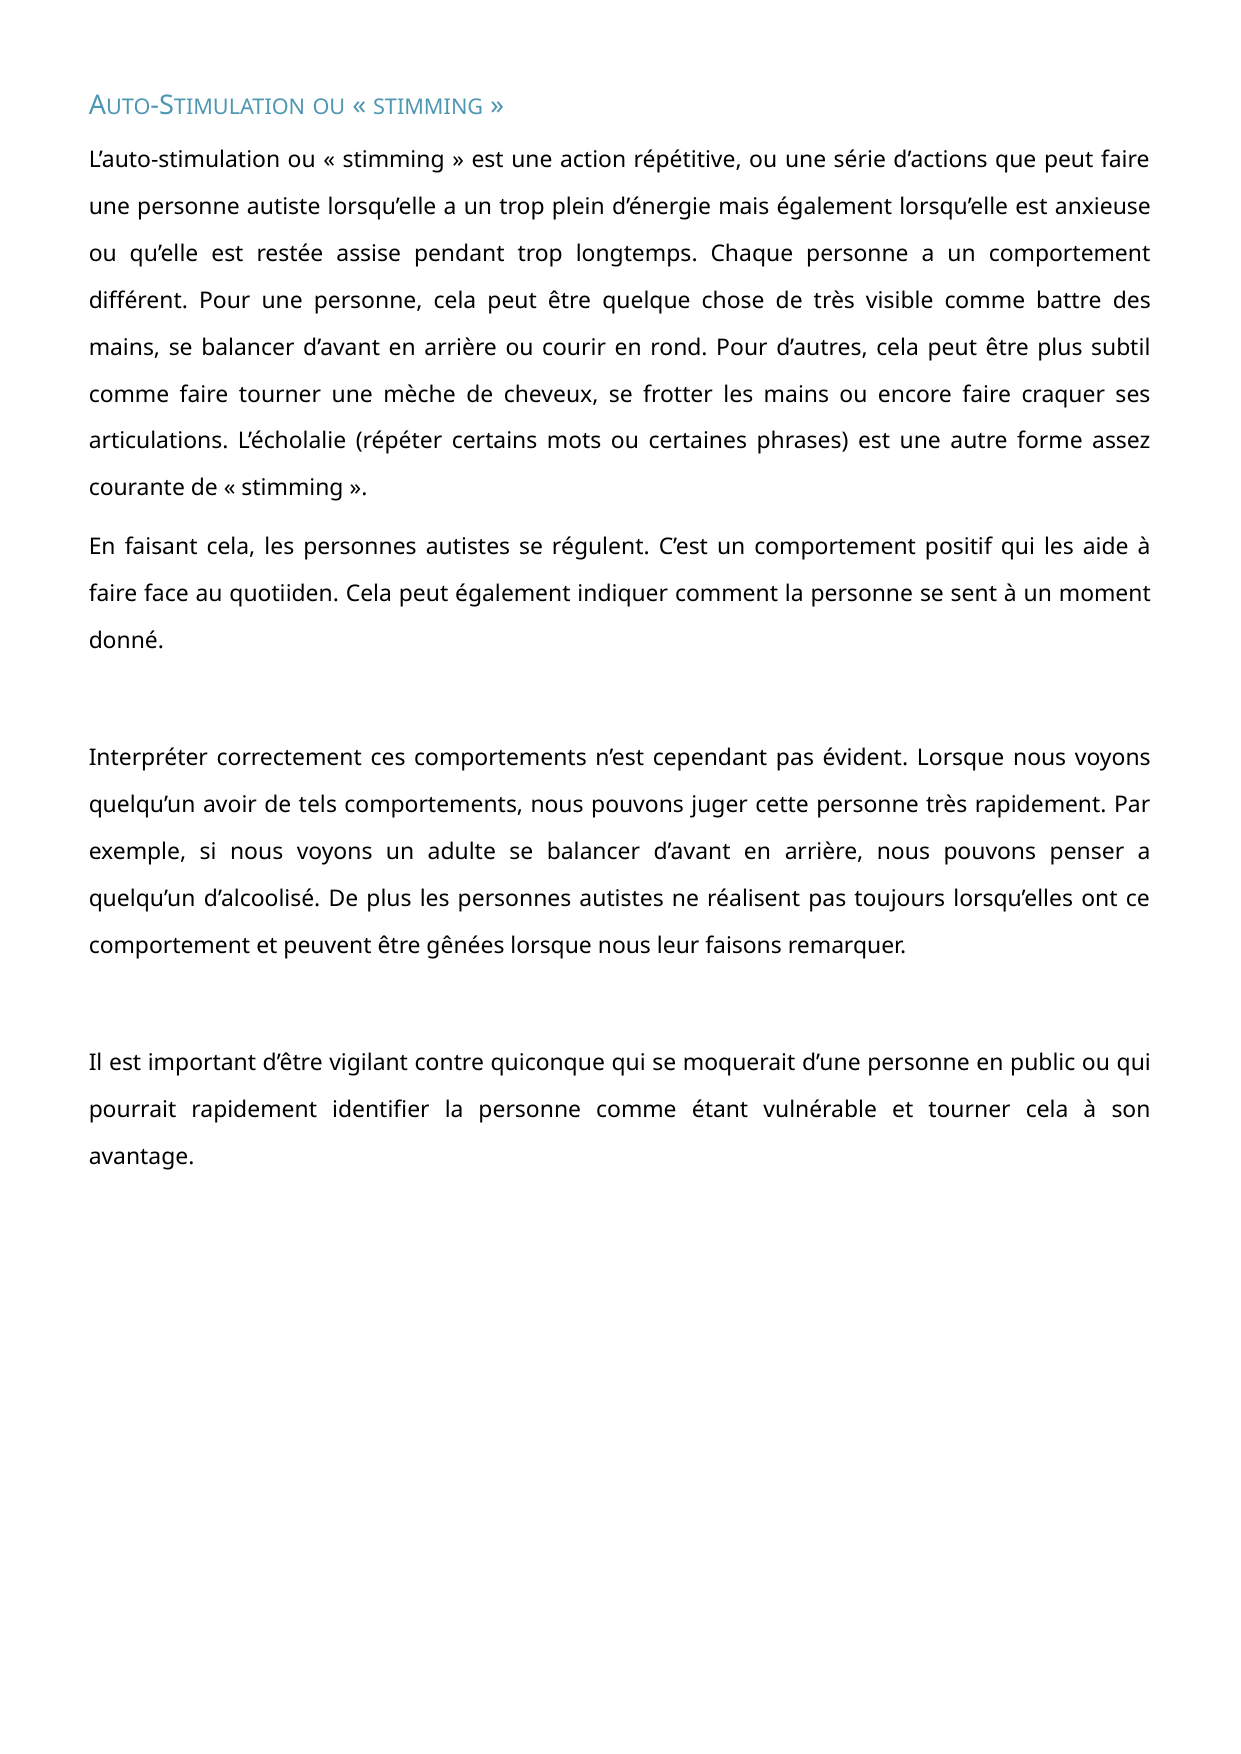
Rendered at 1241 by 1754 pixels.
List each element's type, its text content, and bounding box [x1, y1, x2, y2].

text Il est important d’être vigilant contre quiconque qui se moquerait d’une personne en public ou qui pourrait rapidement identifier la personne comme étant vulnérable et tourner cela à son avantage. [88, 1046, 1152, 1171]
subtitle Auto-Stimulation ou « stimming » [88, 86, 1152, 122]
text L’auto-stimulation ou « stimming » est une action répétitive, ou une série d’actions que peut faire une personne autiste lorsqu’elle a un trop plein d’énergie mais également lorsqu’elle est anxieuse ou qu’elle est restée assise pendant trop longtemps. Chaque personne a un comportement différent. Pour une personne, cela peut être quelque chose de très visible comme battre des mains, se balancer d’avant en arrière ou courir en rond. Pour d’autres, cela peut être plus subtil comme faire tourner une mèche de cheveux, se frotter les mains ou encore faire craquer ses articulations. L’écholalie (répéter certains mots ou certaines phrases) est une autre forme assez courante de « stimming ». [88, 143, 1152, 503]
text En faisant cela, les personnes autistes se régulent. C’est un comportement positif qui les aide à faire face au quotiiden. Cela peut également indiquer comment la personne se sent à un moment donné. [88, 530, 1152, 655]
text Interpréter correctement ces comportements n’est cependant pas évident. Lorsque nous voyons quelqu’un avoir de tels comportements, nous pouvons juger cette personne très rapidement. Par exemple, si nous voyons un adulte se balancer d’avant en arrière, nous pouvons penser a quelqu’un d’alcoolisé. De plus les personnes autistes ne réalisent pas toujours lorsqu’elles ont ce comportement et peuvent être gênées lorsque nous leur faisons remarquer. [88, 741, 1152, 960]
